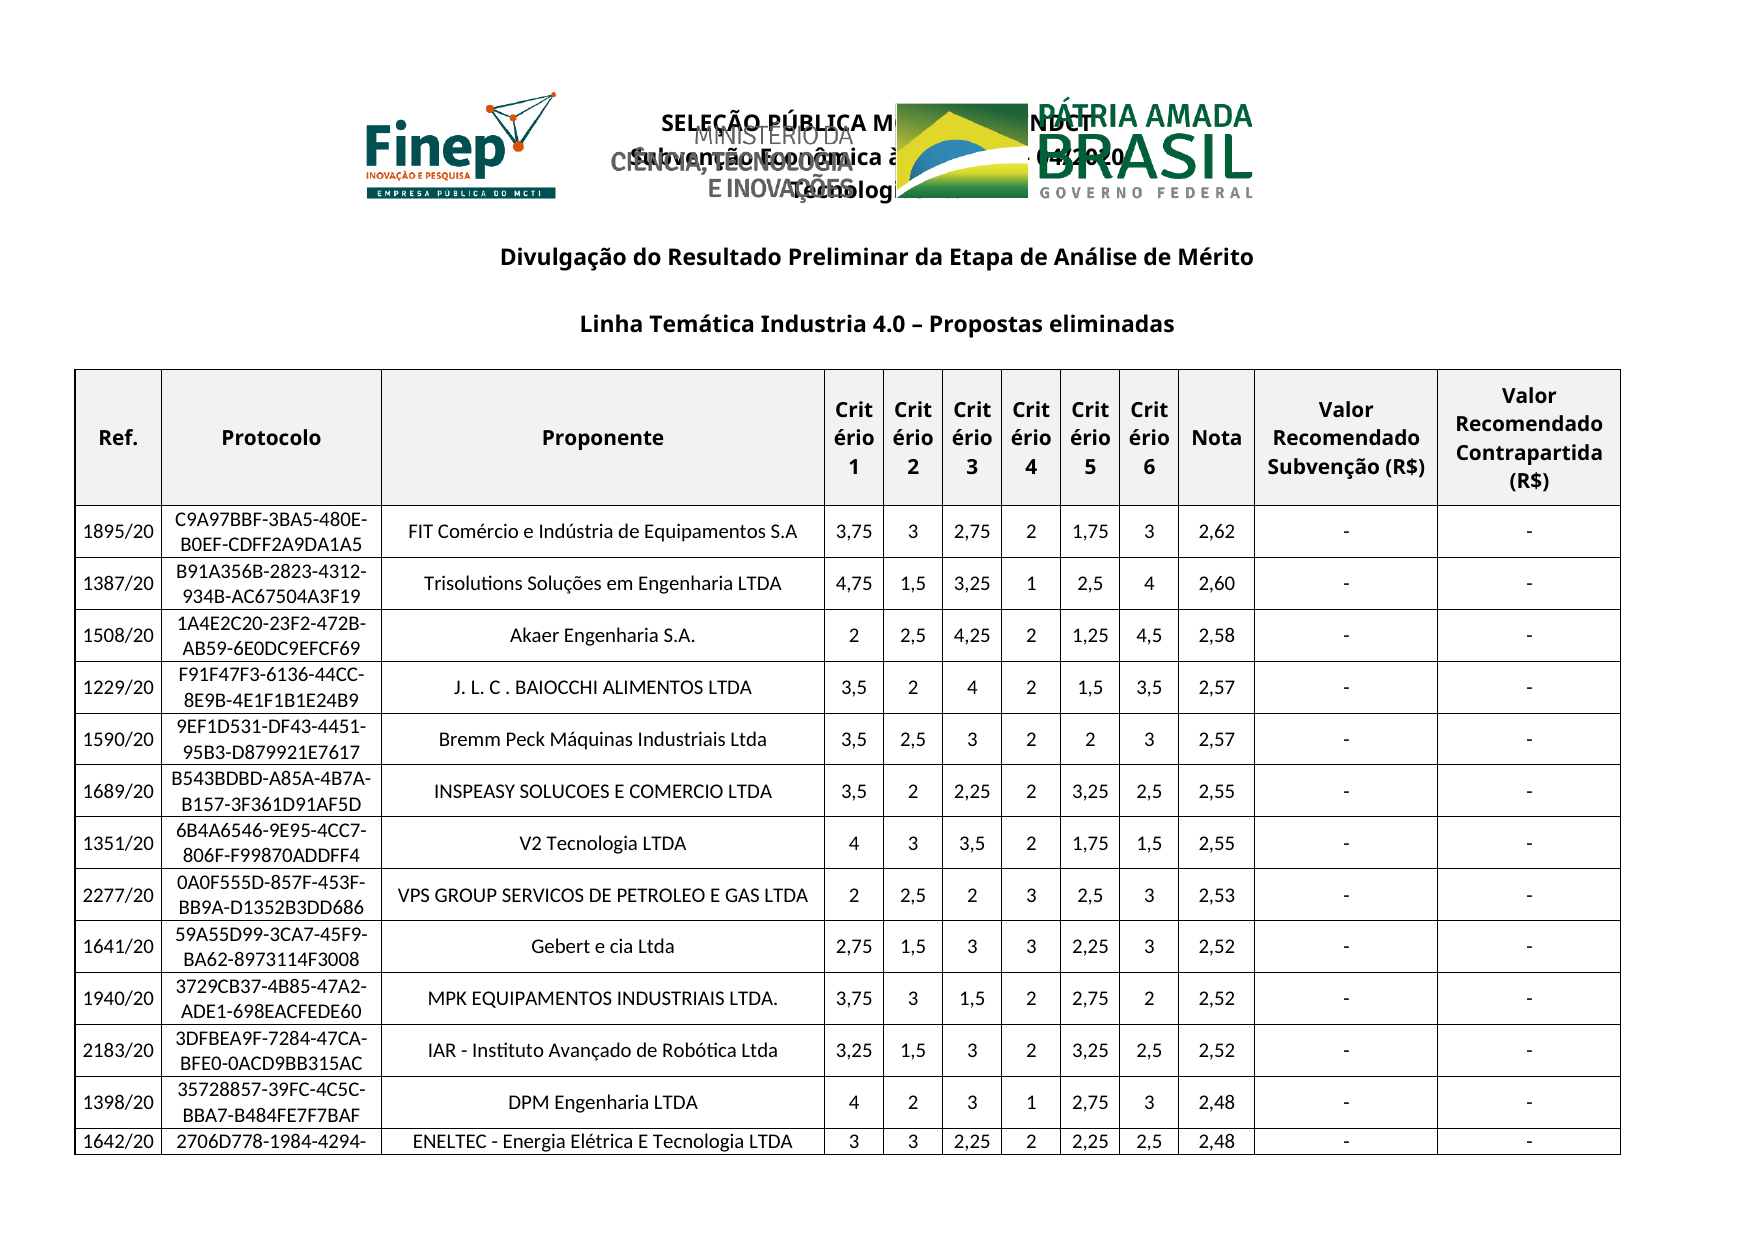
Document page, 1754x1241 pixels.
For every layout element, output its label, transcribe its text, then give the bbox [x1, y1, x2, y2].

table_cell 1641/20 [76, 921, 161, 972]
table_cell - [1255, 921, 1437, 972]
table_cell ENELTEC - Energia Elétrica E Tecnologia LTDA [382, 1129, 824, 1154]
table_cell 1,75 [1061, 506, 1119, 557]
table_cell B91A356B-2823-4312-934B-AC67504A3F19 [162, 558, 381, 609]
table_header Critério 3 [943, 370, 1001, 505]
table_cell - [1255, 1129, 1437, 1154]
table_cell - [1255, 506, 1437, 557]
table_header Protocolo [162, 370, 381, 505]
table_cell 3 [1002, 921, 1060, 972]
table_cell - [1255, 1025, 1437, 1076]
table_cell 6B4A6546-9E95-4CC7-806F-F99870ADDFF4 [162, 817, 381, 868]
table_cell MPK EQUIPAMENTOS INDUSTRIAIS LTDA. [382, 973, 824, 1024]
table_cell 2183/20 [76, 1025, 161, 1076]
table_cell 3,25 [943, 558, 1001, 609]
table_cell - [1438, 1025, 1620, 1076]
table_cell 1,5 [884, 921, 942, 972]
table_cell 1,25 [1061, 610, 1119, 661]
table_cell 2 [1002, 714, 1060, 764]
table_cell - [1438, 765, 1620, 816]
table_cell 2,5 [884, 610, 942, 661]
table_cell 2 [825, 869, 883, 920]
table_cell 1 [1002, 558, 1060, 609]
table_cell - [1255, 973, 1437, 1024]
table_cell 3,5 [1120, 662, 1178, 712]
table_cell 3 [1120, 921, 1178, 972]
table_cell 3 [884, 817, 942, 868]
table_cell 2,75 [1061, 1077, 1119, 1127]
table_cell - [1438, 869, 1620, 920]
table_cell - [1438, 662, 1620, 712]
table_cell 3,25 [1061, 1025, 1119, 1076]
table_cell - [1255, 662, 1437, 712]
table_cell 2 [884, 1077, 942, 1127]
table_cell 1A4E2C20-23F2-472B-AB59-6E0DC9EFCF69 [162, 610, 381, 661]
table_cell 2,55 [1179, 765, 1254, 816]
table_cell 2,52 [1179, 973, 1254, 1024]
table_cell 4 [1120, 558, 1178, 609]
table_cell 2,25 [1061, 1129, 1119, 1154]
table_cell 1 [1002, 1077, 1060, 1127]
table_cell - [1255, 765, 1437, 816]
table_cell Akaer Engenharia S.A. [382, 610, 824, 661]
table_cell 2 [884, 662, 942, 712]
table_cell 2,62 [1179, 506, 1254, 557]
table_cell 2,25 [1061, 921, 1119, 972]
table_cell 1,5 [1120, 817, 1178, 868]
table_cell 2 [1002, 1129, 1060, 1154]
table_cell 3 [825, 1129, 883, 1154]
table_header Critério 5 [1061, 370, 1119, 505]
table_cell 1351/20 [76, 817, 161, 868]
table_cell 1,5 [1061, 662, 1119, 712]
table_cell - [1438, 973, 1620, 1024]
table_cell - [1255, 610, 1437, 661]
table_cell 1,75 [1061, 817, 1119, 868]
table_cell C9A97BBF-3BA5-480E-B0EF-CDFF2A9DA1A5 [162, 506, 381, 557]
table_cell 3729CB37-4B85-47A2-ADE1-698EACFEDE60 [162, 973, 381, 1024]
table_cell 2 [1002, 610, 1060, 661]
table_cell 1229/20 [76, 662, 161, 712]
table_cell - [1438, 506, 1620, 557]
table_cell 4,5 [1120, 610, 1178, 661]
table_cell Bremm Peck Máquinas Industriais Ltda [382, 714, 824, 764]
table_cell 35728857-39FC-4C5C-BBA7-B484FE7F7BAF [162, 1077, 381, 1127]
table_cell - [1255, 558, 1437, 609]
table_cell 3 [884, 506, 942, 557]
table_cell 2,55 [1179, 817, 1254, 868]
table_cell 3 [884, 1129, 942, 1154]
table_cell 1,5 [884, 1025, 942, 1076]
table_cell 4,25 [943, 610, 1001, 661]
table_cell 3,75 [825, 973, 883, 1024]
table_cell 2,5 [1061, 558, 1119, 609]
table_cell 2,48 [1179, 1129, 1254, 1154]
table_cell 2 [1002, 506, 1060, 557]
table_cell 3 [943, 921, 1001, 972]
table_cell 2,25 [943, 1129, 1001, 1154]
table_cell 3 [1120, 1077, 1178, 1127]
table_cell 2,57 [1179, 714, 1254, 764]
table_cell - [1438, 1077, 1620, 1127]
table_cell 2 [1002, 765, 1060, 816]
table_cell 1590/20 [76, 714, 161, 764]
table_cell 1642/20 [76, 1129, 161, 1154]
table_cell 1895/20 [76, 506, 161, 557]
table_header Nota [1179, 370, 1254, 505]
table_header Proponente [382, 370, 824, 505]
table_cell Trisolutions Soluções em Engenharia LTDA [382, 558, 824, 609]
table_cell 3,5 [825, 662, 883, 712]
table_cell INSPEASY SOLUCOES E COMERCIO LTDA [382, 765, 824, 816]
table_cell - [1438, 558, 1620, 609]
table_cell 2277/20 [76, 869, 161, 920]
table_cell 1387/20 [76, 558, 161, 609]
table_cell 2 [884, 765, 942, 816]
table_cell - [1255, 714, 1437, 764]
table_cell 0A0F555D-857F-453F-BB9A-D1352B3DD686 [162, 869, 381, 920]
table_cell 2 [825, 610, 883, 661]
table_header Critério 1 [825, 370, 883, 505]
table_header Critério 2 [884, 370, 942, 505]
table_cell 2,25 [943, 765, 1001, 816]
table_cell - [1438, 817, 1620, 868]
table_cell 1398/20 [76, 1077, 161, 1127]
table_cell 1,5 [943, 973, 1001, 1024]
table_cell 2,75 [1061, 973, 1119, 1024]
table_cell 3 [1002, 869, 1060, 920]
table_cell 3,25 [1061, 765, 1119, 816]
table_cell 2 [1002, 662, 1060, 712]
table_cell 2,5 [1120, 1025, 1178, 1076]
table_cell 2 [1002, 973, 1060, 1024]
table_cell - [1438, 921, 1620, 972]
table_cell 3 [943, 714, 1001, 764]
table_cell 1940/20 [76, 973, 161, 1024]
table_cell 3 [943, 1077, 1001, 1127]
table_cell 2 [1002, 817, 1060, 868]
table_cell 2 [1120, 973, 1178, 1024]
table_cell 4 [825, 817, 883, 868]
table_cell 2,57 [1179, 662, 1254, 712]
table_cell 2,60 [1179, 558, 1254, 609]
table_cell 2 [943, 869, 1001, 920]
table_cell 1689/20 [76, 765, 161, 816]
table_cell Gebert e cia Ltda [382, 921, 824, 972]
table_header Critério 6 [1120, 370, 1178, 505]
table_cell IAR - Instituto Avançado de Robótica Ltda [382, 1025, 824, 1076]
table_header Critério 4 [1002, 370, 1060, 505]
table_cell 2,5 [884, 714, 942, 764]
table_cell 2 [1002, 1025, 1060, 1076]
table_cell - [1255, 869, 1437, 920]
table_cell 2,52 [1179, 1025, 1254, 1076]
table_cell 3,25 [825, 1025, 883, 1076]
table_cell 2,58 [1179, 610, 1254, 661]
table_cell - [1255, 1077, 1437, 1127]
table_cell 3,75 [825, 506, 883, 557]
table_cell 9EF1D531-DF43-4451-95B3-D879921E7617 [162, 714, 381, 764]
table_cell 1,5 [884, 558, 942, 609]
table_cell 3 [1120, 869, 1178, 920]
table_cell V2 Tecnologia LTDA [382, 817, 824, 868]
table_cell 4 [943, 662, 1001, 712]
table_cell 2,5 [1120, 1129, 1178, 1154]
table_cell B543BDBD-A85A-4B7A-B157-3F361D91AF5D [162, 765, 381, 816]
table_cell 2,52 [1179, 921, 1254, 972]
table_cell - [1438, 610, 1620, 661]
table_cell FIT Comércio e Indústria de Equipamentos S.A [382, 506, 824, 557]
table_cell 2 [1061, 714, 1119, 764]
table_cell - [1255, 817, 1437, 868]
table_cell 3 [884, 973, 942, 1024]
table_cell 2,53 [1179, 869, 1254, 920]
table_cell 3 [1120, 506, 1178, 557]
table_cell 3,5 [943, 817, 1001, 868]
table_cell 2,75 [825, 921, 883, 972]
table_cell 4 [825, 1077, 883, 1127]
table_cell 3,5 [825, 714, 883, 764]
table_header Ref. [76, 370, 161, 505]
table_cell 3 [1120, 714, 1178, 764]
table_cell 2,5 [1120, 765, 1178, 816]
table_header Valor Recomendado Subvenção (R$) [1255, 370, 1437, 505]
table_cell 3DFBEA9F-7284-47CA-BFE0-0ACD9BB315AC [162, 1025, 381, 1076]
table_cell - [1438, 714, 1620, 764]
table_cell 2706D778-1984-4294- [162, 1129, 381, 1154]
table_cell 1508/20 [76, 610, 161, 661]
table_cell VPS GROUP SERVICOS DE PETROLEO E GAS LTDA [382, 869, 824, 920]
table_cell 3 [943, 1025, 1001, 1076]
table_cell DPM Engenharia LTDA [382, 1077, 824, 1127]
table_cell 2,5 [1061, 869, 1119, 920]
table_cell 4,75 [825, 558, 883, 609]
table_cell 3,5 [825, 765, 883, 816]
table_cell F91F47F3-6136-44CC-8E9B-4E1F1B1E24B9 [162, 662, 381, 712]
table_header Valor Recomendado Contrapartida (R$) [1438, 370, 1620, 505]
table_cell 2,75 [943, 506, 1001, 557]
table_cell 59A55D99-3CA7-45F9-BA62-8973114F3008 [162, 921, 381, 972]
table_cell - [1438, 1129, 1620, 1154]
table_cell 2,5 [884, 869, 942, 920]
table_cell 2,48 [1179, 1077, 1254, 1127]
table_cell J. L. C . BAIOCCHI ALIMENTOS LTDA [382, 662, 824, 712]
